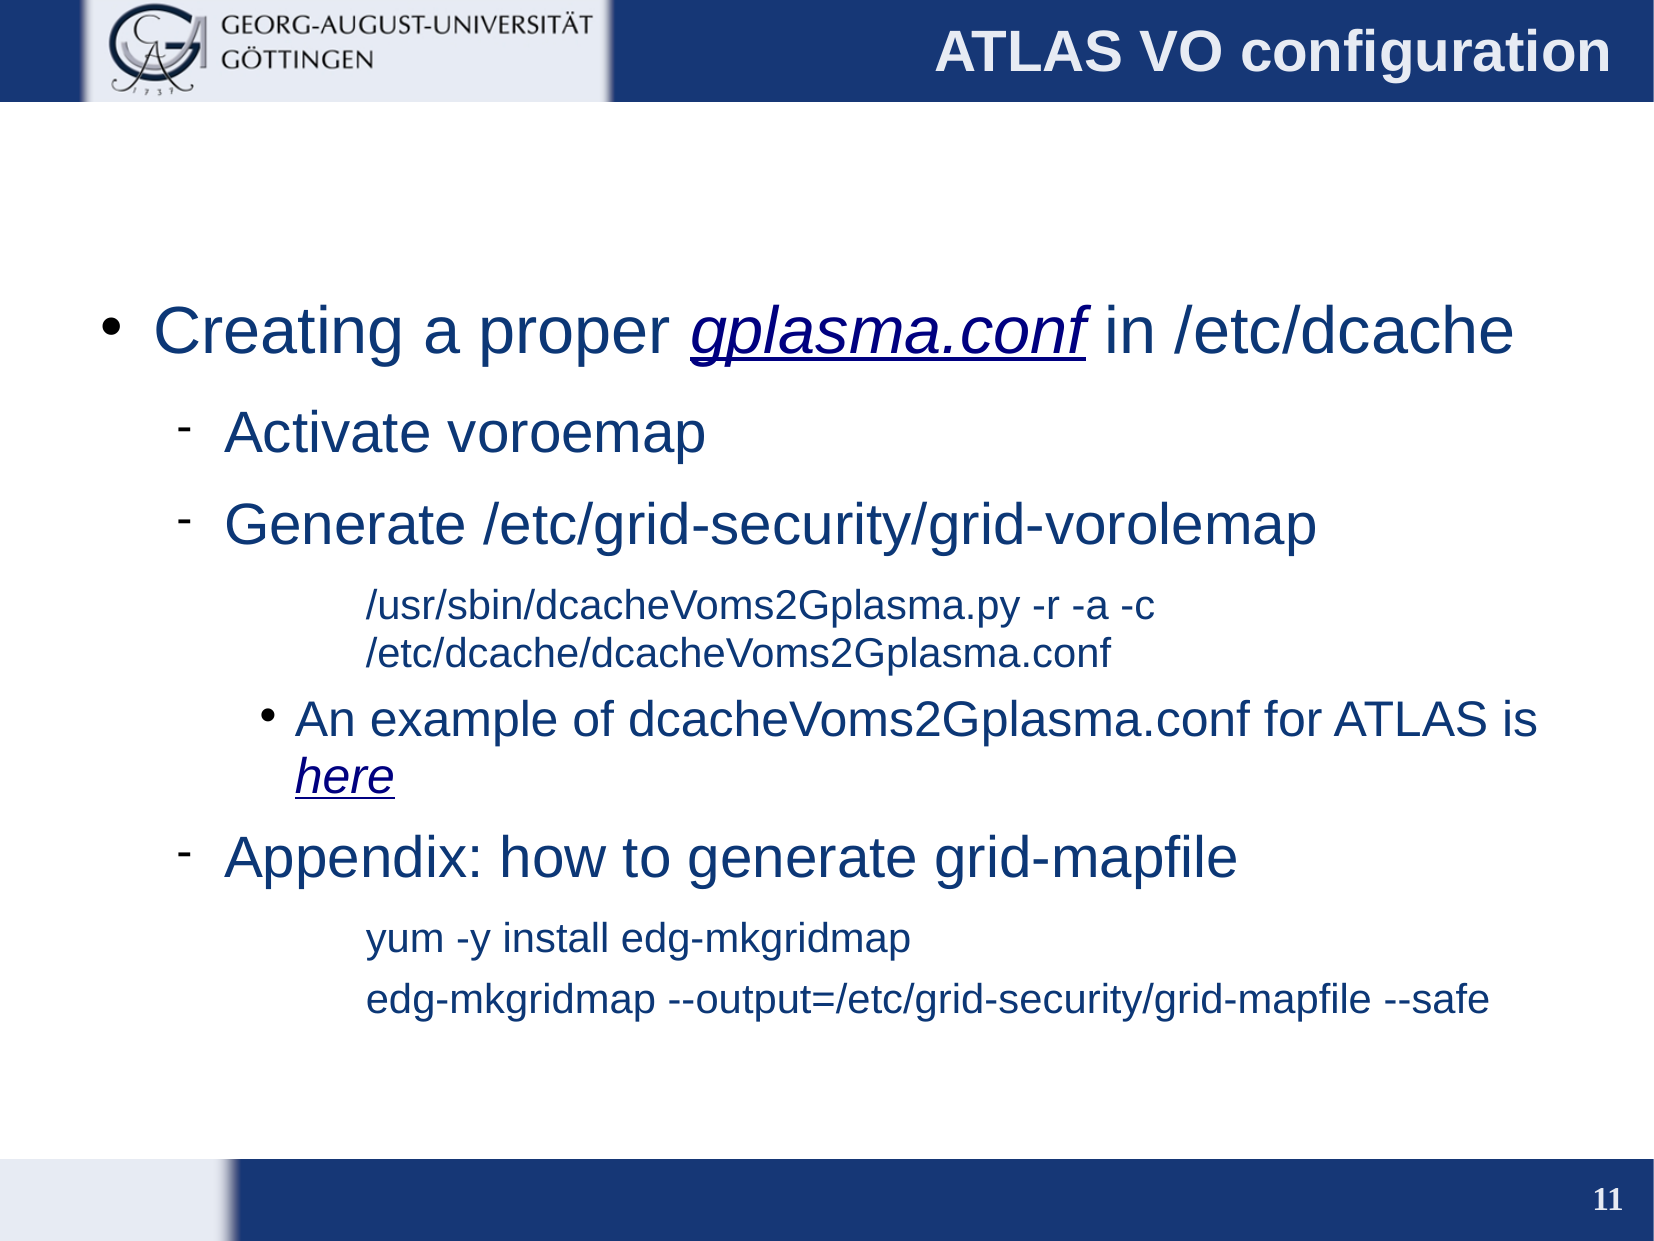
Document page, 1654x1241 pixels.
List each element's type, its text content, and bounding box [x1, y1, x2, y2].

title ATLAS VO configuration [637, 0, 1613, 100]
picture [0, 1159, 1654, 1241]
list Creating a proper gplasma.conf in /etc/dcache Activate voroemap Generate /etc/grid-security/grid-vorolemap /usr/sbin/dcacheVoms2Gplasma.py -r -a -c /etc/dcache/dcacheVoms2Gplasma.conf An example of dcacheVoms2Gplasma.conf for ATLAS is here Appendix: how to generate grid-mapfile yum -y install edg-mkgridmap edg-mkgridmap --output=/etc/grid-security/grid-mapfile --safe [82, 290, 1571, 1109]
picture [0, 0, 1654, 102]
